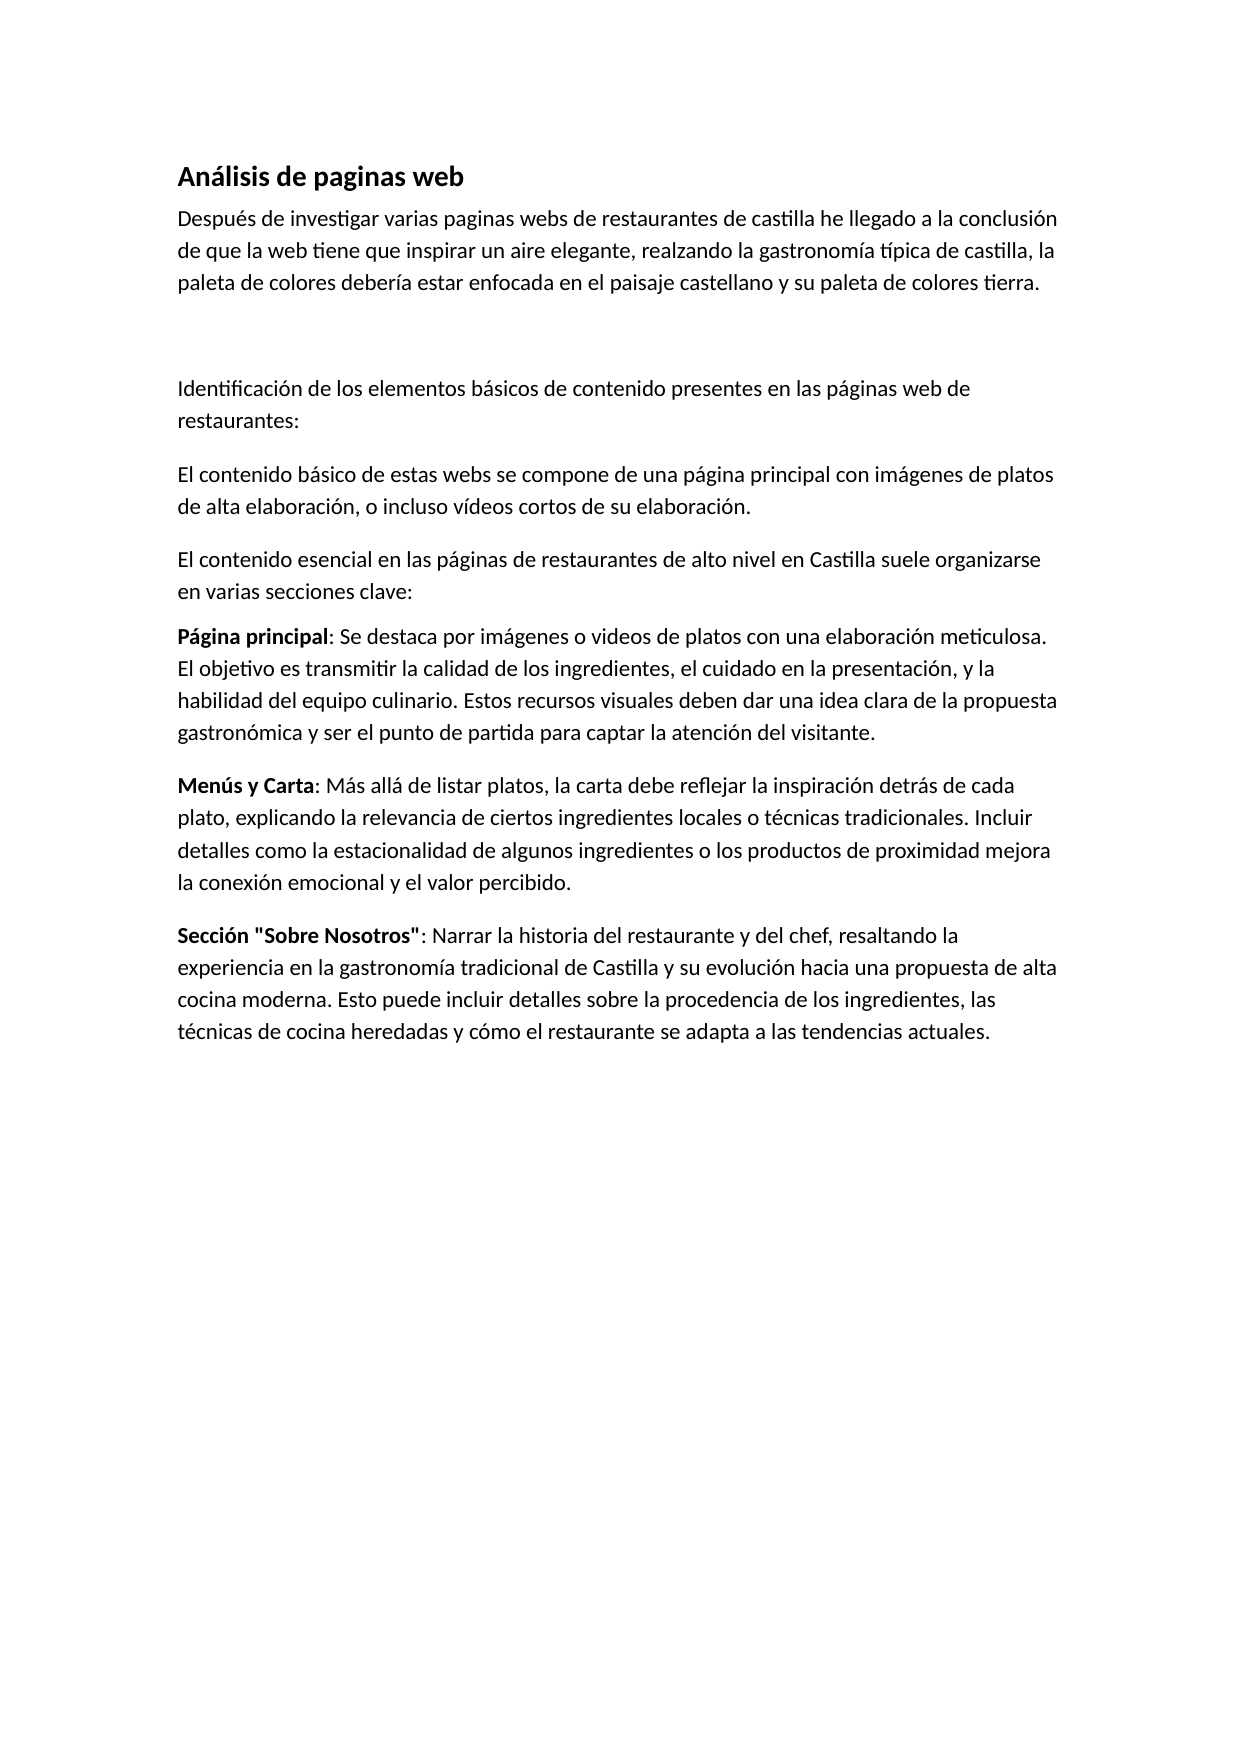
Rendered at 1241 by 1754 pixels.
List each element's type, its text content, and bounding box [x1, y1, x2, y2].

text Sección "Sobre Nosotros": Narrar la historia del restaurante y del chef, resaltando la experiencia en la gastronomía tradicional de Castilla y su evolución hacia una propuesta de alta cocina moderna. Esto puede incluir detalles sobre la procedencia de los ingredientes, las técnicas de cocina heredadas y cómo el restaurante se adapta a las tendencias actuales. [177, 921, 1063, 1046]
text Página principal: Se destaca por imágenes o videos de platos con una elaboración meticulosa. El objetivo es transmitir la calidad de los ingredientes, el cuidado en la presentación, y la habilidad del equipo culinario. Estos recursos visuales deben dar una idea clara de la propuesta gastronómica y ser el punto de partida para captar la atención del visitante. [177, 622, 1063, 746]
text Después de investigar varias paginas webs de restaurantes de castilla he llegado a la conclusión de que la web tiene que inspirar un aire elegante, realzando la gastronomía típica de castilla, la paleta de colores debería estar enfocada en el paisaje castellano y su paleta de colores tierra. [177, 204, 1063, 296]
text Menús y Carta: Más allá de listar platos, la carta debe reflejar la inspiración detrás de cada plato, explicando la relevancia de ciertos ingredientes locales o técnicas tradicionales. Incluir detalles como la estacionalidad de algunos ingredientes o los productos de proximidad mejora la conexión emocional y el valor percibido. [177, 771, 1063, 896]
text Identificación de los elementos básicos de contenido presentes en las páginas web de restaurantes: [177, 374, 1063, 435]
subtitle Análisis de paginas web [177, 158, 1063, 194]
text El contenido esencial en las páginas de restaurantes de alto nivel en Castilla suele organizarse en varias secciones clave: [177, 545, 1063, 605]
text El contenido básico de estas webs se compone de una página principal con imágenes de platos de alta elaboración, o incluso vídeos cortos de su elaboración. [177, 460, 1063, 520]
